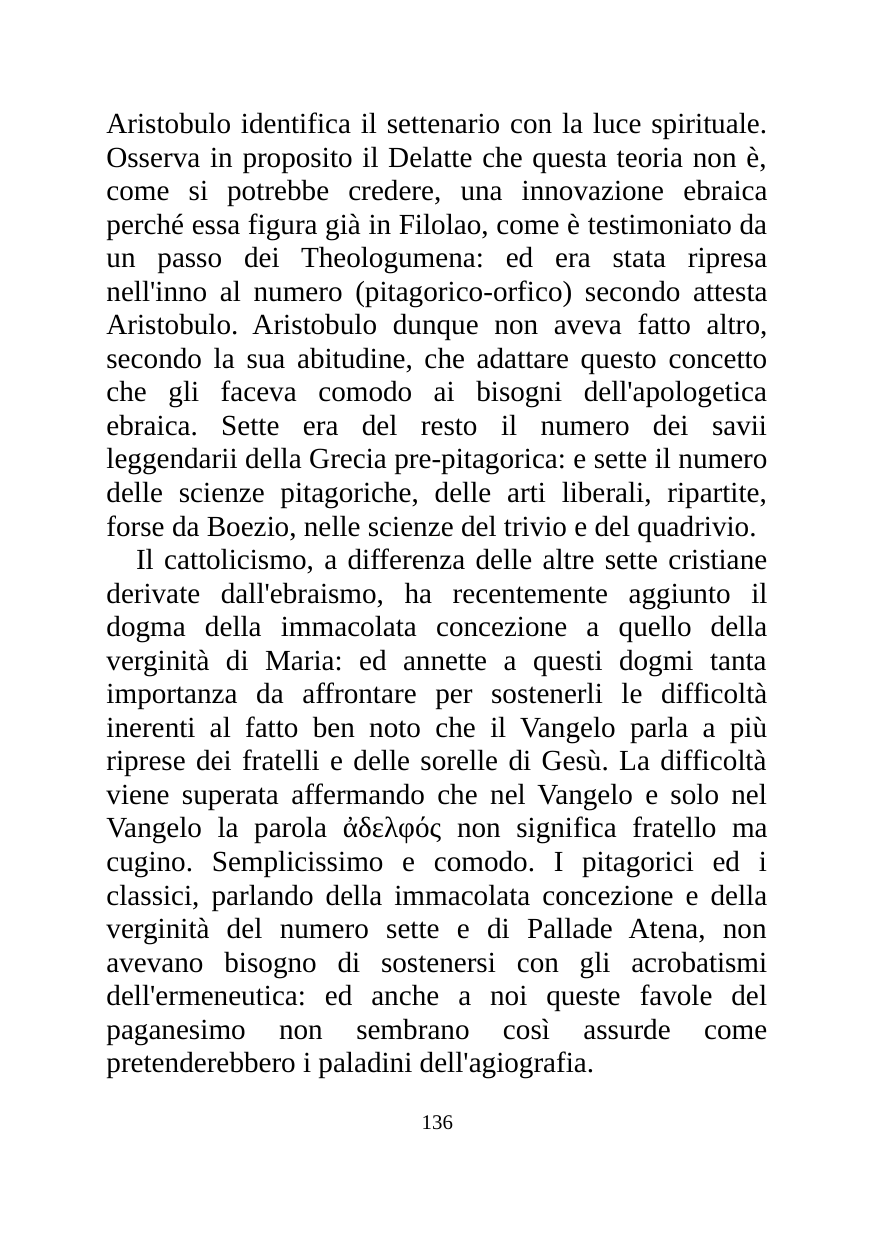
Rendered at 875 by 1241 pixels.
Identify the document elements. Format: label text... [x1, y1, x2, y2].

text Il cattolicismo, a differenza delle altre sette cristiane derivate dall'ebraismo, ha recentemente aggiunto il dogma della immacolata concezione a quello della verginità di Maria: ed annette a questi dogmi tanta importanza da affrontare per sostenerli le difficoltà inerenti al fatto ben noto che il Vangelo parla a più riprese dei fratelli e delle sorelle di Gesù. La difficoltà viene superata affermando che nel Vangelo e solo nel Vangelo la parola ἀδελφός non significa fratello ma cugino. Semplicissimo e comodo. I pitagorici ed i classici, parlando della immacolata concezione e della verginità del numero sette e di Pallade Atena, non avevano bisogno di sostenersi con gli acrobatismi dell'ermeneutica: ed anche a noi queste favole del paganesimo non sembrano così assurde come pretenderebbero i paladini dell'agiografia. [106, 542, 768, 1079]
text Aristobulo identifica il settenario con la luce spirituale. Osserva in proposito il Delatte che questa teoria non è, come si potrebbe credere, una innovazione ebraica perché essa figura già in Filolao, come è testimoniato da un passo dei Theologumena: ed era stata ripresa nell'inno al numero (pitagorico-orfico) secondo attesta Aristobulo. Aristobulo dunque non aveva fatto altro, secondo la sua abitudine, che adattare questo concetto che gli faceva comodo ai bisogni dell'apologetica ebraica. Sette era del resto il numero dei savii leggendarii della Grecia pre-pitagorica: e sette il numero delle scienze pitagoriche, delle arti liberali, ripartite, forse da Boezio, nelle scienze del trivio e del quadrivio. [106, 106, 768, 542]
